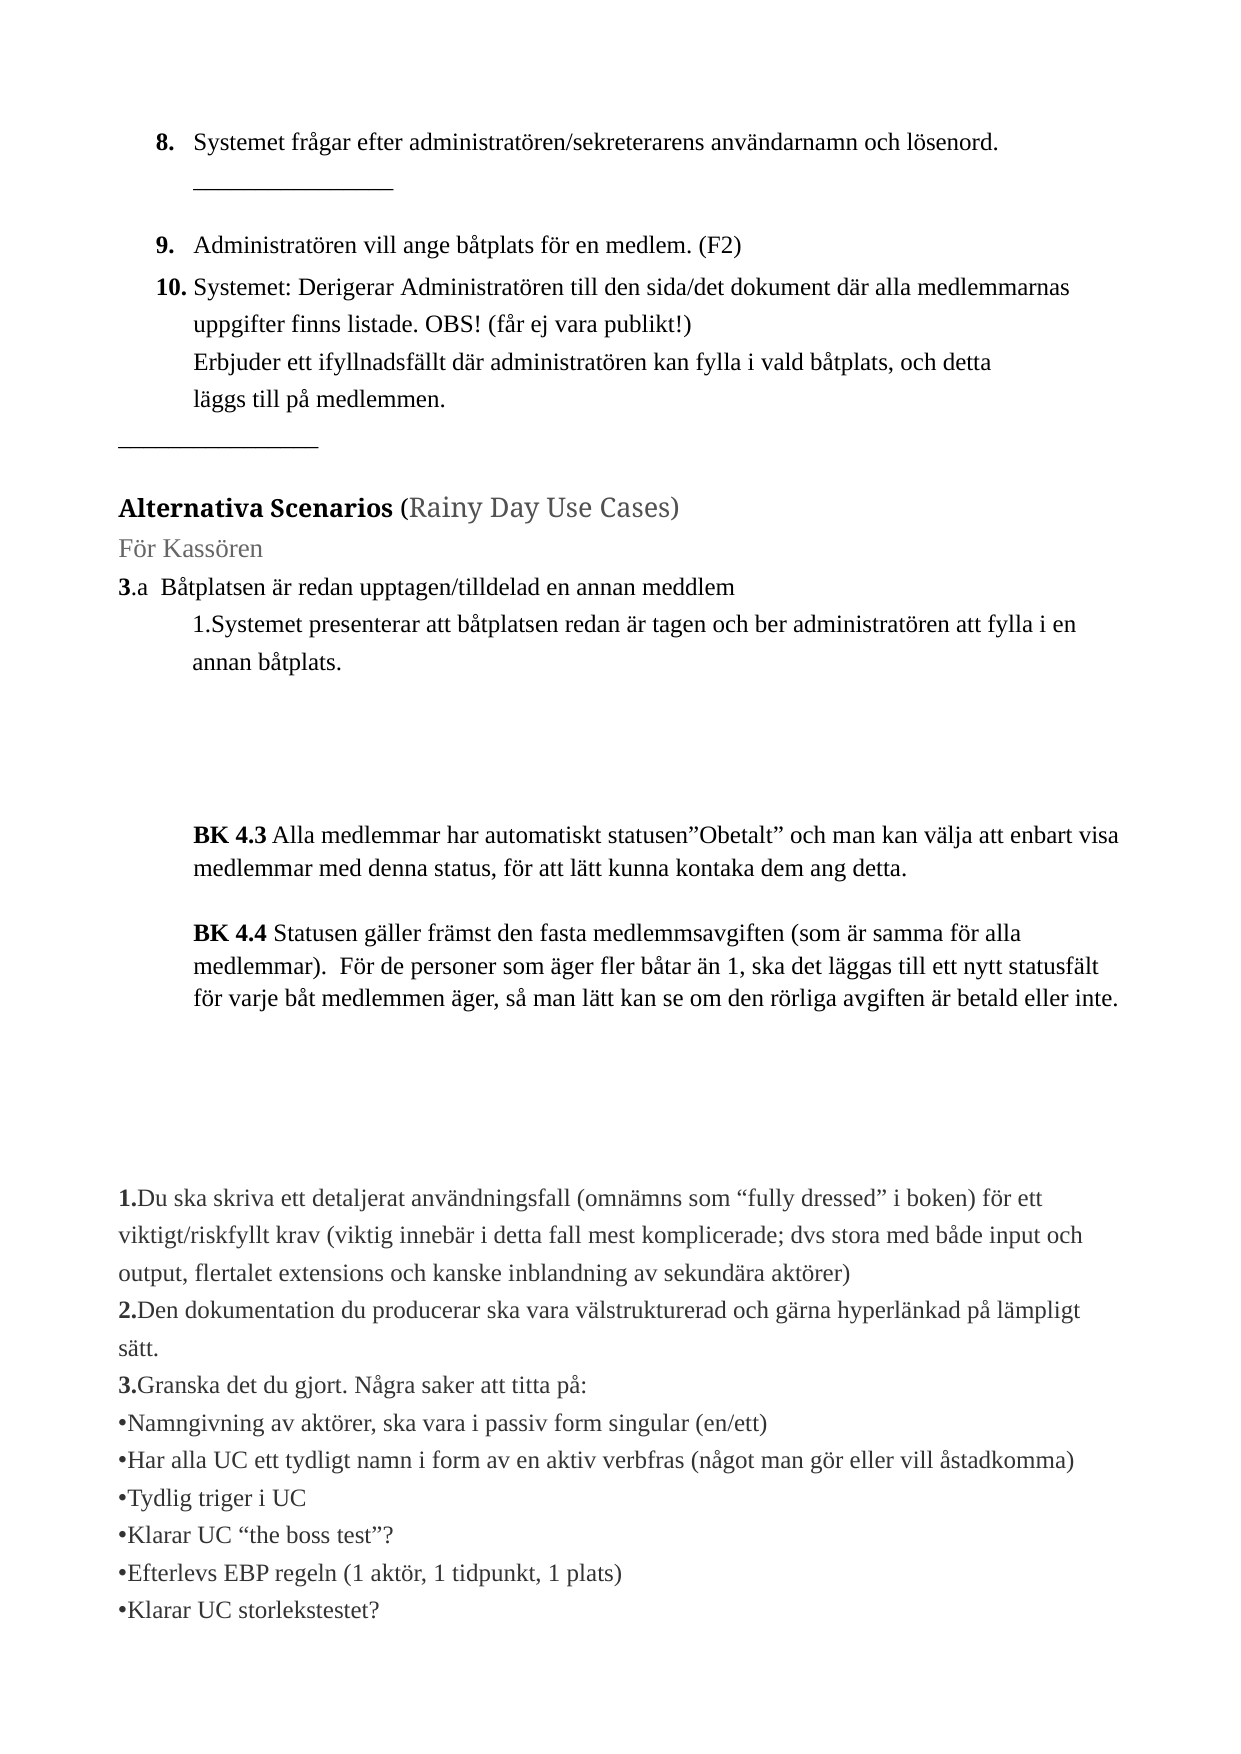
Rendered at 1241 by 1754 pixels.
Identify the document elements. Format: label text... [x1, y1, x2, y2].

list Har alla UC ett tydligt namn i form av en aktiv verbfras (något man gör eller vill åstadkomma) [118, 1436, 1122, 1474]
list ________________ [156, 156, 1122, 193]
text Alternativa Scenarios (Rainy Day Use Cases) [118, 488, 1122, 526]
list Granska det du gjort. Några saker att titta på: [118, 1361, 1122, 1399]
list Du ska skriva ett detaljerat användningsfall (omnämns som “fully dressed” i boken) för ett viktigt/riskfyllt krav (viktig innebär i detta fall mest komplicerade; dvs stora med både input och output, flertalet extensions och kanske inblandning av sekundära aktörer) [118, 1174, 1122, 1286]
list Systemet: Derigerar Administratören till den sida/det dokument där alla medlemmarnas uppgifter finns listade. OBS! (får ej vara publikt!) [156, 263, 1122, 338]
text 1.Systemet presenterar att båtplatsen redan är tagen och ber administratören att fylla i en annan båtplats. [118, 601, 1122, 676]
list Den dokumentation du producerar ska vara välstrukturerad och gärna hyperlänkad på lämpligt sätt. [118, 1286, 1122, 1361]
list läggs till på medlemmen. [156, 376, 1122, 413]
list Klarar UC storlekstestet? [118, 1586, 1122, 1624]
list Tydlig triger i UC [118, 1474, 1122, 1511]
text För Kassören [118, 526, 1122, 563]
text BK 4.3 Alla medlemmar har automatiskt statusen”Obetalt” och man kan välja att enbart visa medlemmar med denna status, för att lätt kunna kontaka dem ang detta. [193, 820, 1122, 881]
list Erbjuder ett ifyllnadsfällt där administratören kan fylla i vald båtplats, och detta [156, 338, 1122, 376]
list Klarar UC “the boss test”? [118, 1511, 1122, 1549]
text BK 4.4 Statusen gäller främst den fasta medlemmsavgiften (som är samma för alla medlemmar). För de personer som äger fler båtar än 1, ska det läggas till ett nytt statusfält för varje båt medlemmen äger, så man lätt kan se om den rörliga avgiften är betald eller inte. [193, 918, 1122, 1012]
list ________________ [118, 413, 1122, 451]
list Administratören vill ange båtplats för en medlem. (F2) [156, 231, 1122, 259]
list Efterlevs EBP regeln (1 aktör, 1 tidpunkt, 1 plats) [118, 1549, 1122, 1586]
list Systemet frågar efter administratören/sekreterarens användarnamn och lösenord. [156, 118, 1122, 156]
text 3.a Båtplatsen är redan upptagen/tilldelad en annan meddlem [118, 563, 1122, 601]
list Namngivning av aktörer, ska vara i passiv form singular (en/ett) [118, 1399, 1122, 1436]
